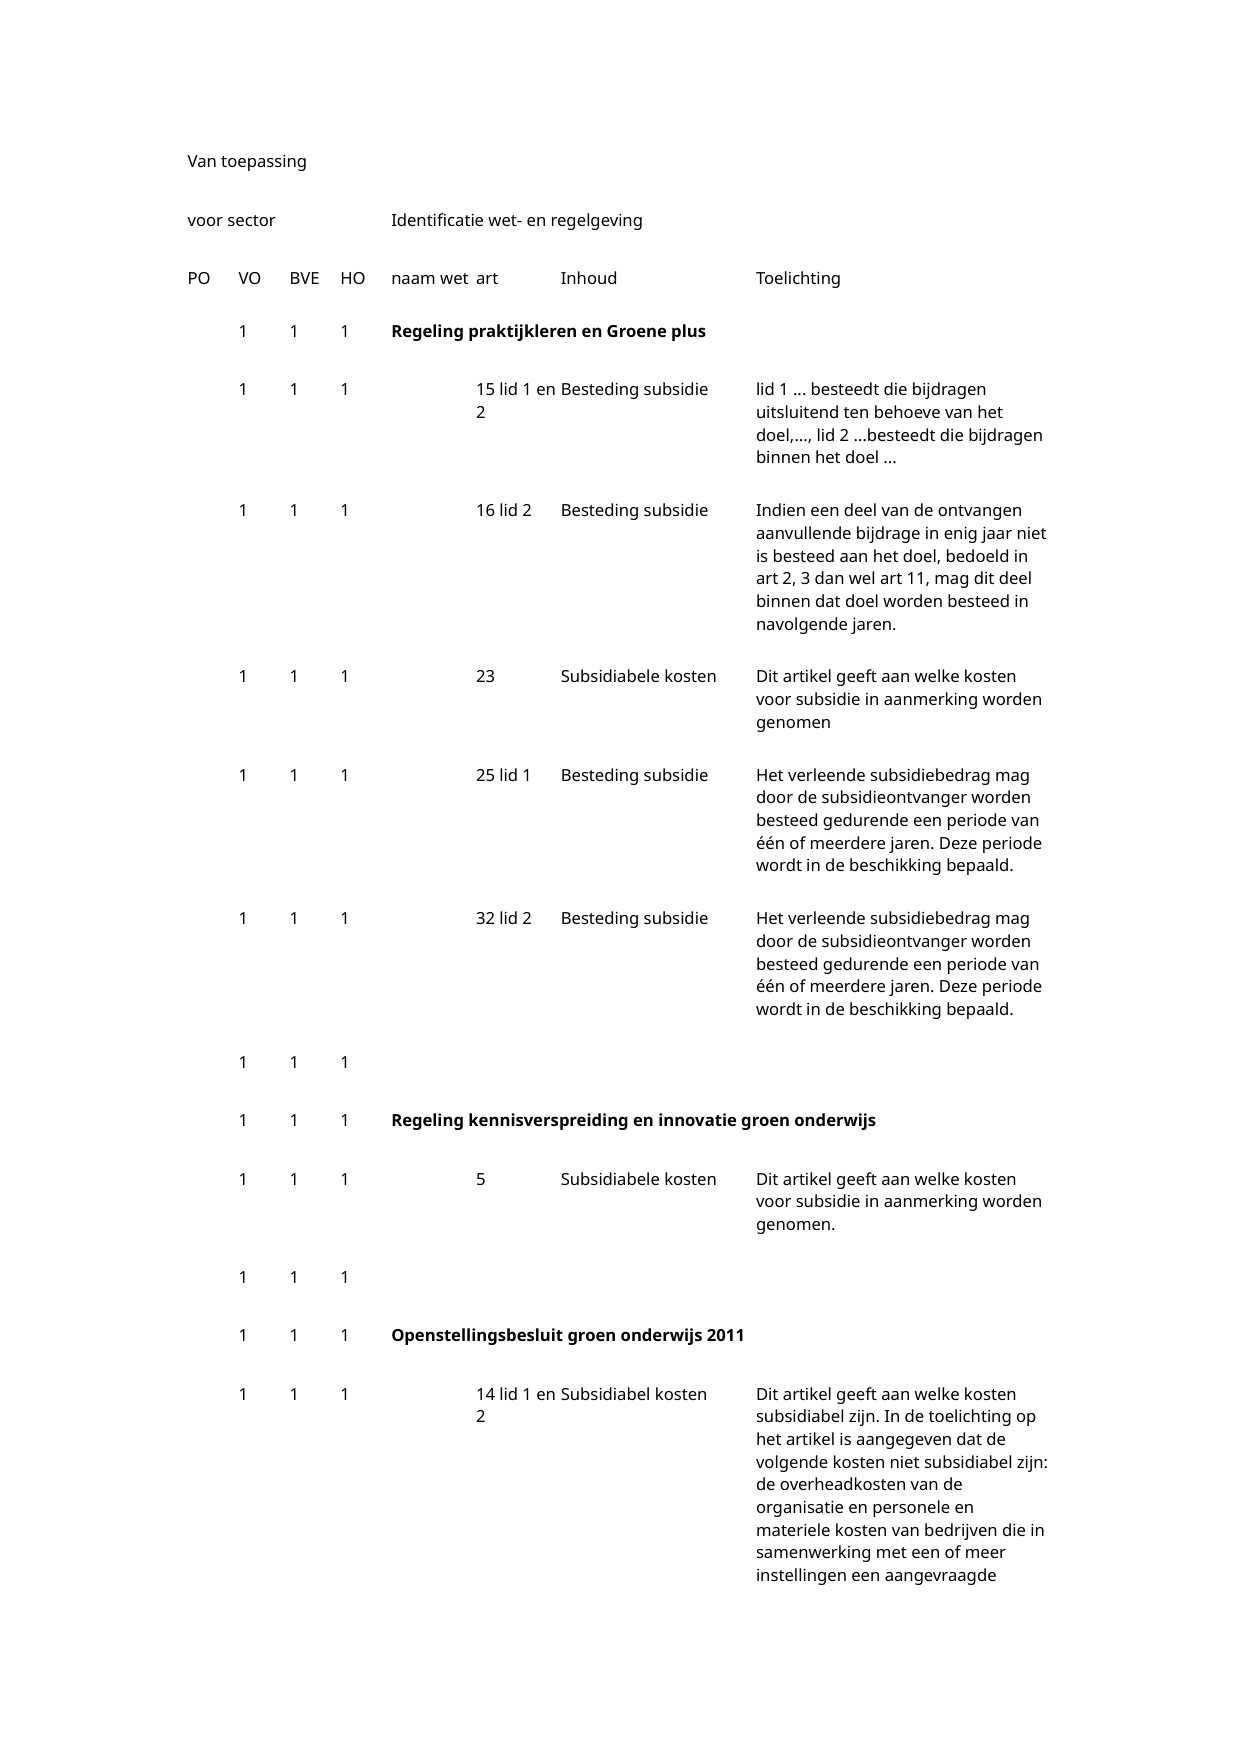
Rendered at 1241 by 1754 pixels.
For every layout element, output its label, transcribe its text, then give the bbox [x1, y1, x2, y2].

table_cell 1 [340, 763, 391, 907]
table_cell Subsidiabel kosten [561, 1382, 756, 1587]
table_cell 1 [289, 499, 340, 665]
table_cell Het verleende subsidiebedrag mag door de subsidieontvanger worden besteed gedurende een periode van één of meerdere jaren. Deze periode wordt in de beschikking bepaald. [756, 907, 1053, 1050]
table_cell 23 [476, 665, 561, 763]
table_header [476, 150, 561, 208]
table_cell Dit artikel geeft aan welke kosten subsidiabel zijn. In de toelichting op het artikel is aangegeven dat de volgende kosten niet subsidiabel zijn: de overheadkosten van de organisatie en personele en materiele kosten van bedrijven die in samenwerking met een of meer instellingen een aangevraagde [756, 1382, 1053, 1587]
table_cell 1 [340, 1382, 391, 1587]
table_cell Indien een deel van de ontvangen aanvullende bijdrage in enig jaar niet is besteed aan het doel, bedoeld in art 2, 3 dan wel art 11, mag dit deel binnen dat doel worden besteed in navolgende jaren. [756, 499, 1053, 665]
table_cell [561, 1050, 756, 1109]
table_cell 1 [289, 1167, 340, 1265]
table_cell 25 lid 1 [476, 763, 561, 907]
table_cell [188, 907, 238, 1050]
table_cell [340, 209, 391, 267]
table_cell [476, 1265, 561, 1324]
table_cell [188, 1265, 238, 1324]
table_cell 16 lid 2 [476, 499, 561, 665]
table_cell [188, 378, 238, 499]
table_cell 1 [340, 499, 391, 665]
table_cell Besteding subsidie [561, 763, 756, 907]
table_cell [391, 1382, 476, 1587]
table_cell 1 [340, 1167, 391, 1265]
table_cell 1 [238, 378, 289, 499]
table_cell Subsidiabele kosten [561, 665, 756, 763]
table_cell 1 [238, 1167, 289, 1265]
table_cell [188, 1109, 238, 1167]
table_cell [188, 1382, 238, 1587]
table_cell 5 [476, 1167, 561, 1265]
table_cell 1 [289, 1109, 340, 1167]
table_cell [391, 499, 476, 665]
table_cell 1 [340, 378, 391, 499]
table_cell 1 [238, 665, 289, 763]
table_cell 1 [238, 1382, 289, 1587]
table_cell Openstellingsbesluit groen onderwijs 2011 [391, 1324, 1053, 1382]
table_cell [188, 1167, 238, 1265]
table_cell 1 [340, 907, 391, 1050]
table_header Van toepassing [188, 150, 391, 208]
table_cell [756, 320, 1053, 378]
table_cell [188, 665, 238, 763]
table_cell Besteding subsidie [561, 907, 756, 1050]
table_cell 1 [238, 763, 289, 907]
table_cell Besteding subsidie [561, 378, 756, 499]
table_cell Het verleende subsidiebedrag mag door de subsidieontvanger worden besteed gedurende een periode van één of meerdere jaren. Deze periode wordt in de beschikking bepaald. [756, 763, 1053, 907]
table_cell HO [340, 267, 391, 319]
table_cell [391, 763, 476, 907]
table_cell Regeling kennisverspreiding en innovatie groen onderwijs [391, 1109, 1053, 1167]
table_cell Subsidiabele kosten [561, 1167, 756, 1265]
table_cell 1 [340, 1109, 391, 1167]
table_cell [391, 907, 476, 1050]
table_cell Dit artikel geeft aan welke kosten voor subsidie in aanmerking worden genomen. [756, 1167, 1053, 1265]
table_header [561, 150, 756, 208]
table_cell 1 [238, 1265, 289, 1324]
table_cell Regeling praktijkleren en Groene plus [391, 320, 756, 378]
table_cell VO [238, 267, 289, 319]
table_cell Toelichting [756, 267, 1053, 319]
table_cell 1 [340, 1265, 391, 1324]
table_cell [188, 1324, 238, 1382]
table_cell lid 1 ... besteedt die bijdragen uitsluitend ten behoeve van het doel,..., lid 2 ...besteedt die bijdragen binnen het doel ... [756, 378, 1053, 499]
table_cell 1 [238, 907, 289, 1050]
table_cell [391, 1050, 476, 1109]
table_cell [188, 1050, 238, 1109]
table_cell voor sector [188, 209, 340, 267]
table_cell [188, 499, 238, 665]
table_cell 1 [238, 1109, 289, 1167]
table_cell [476, 1050, 561, 1109]
table_cell naam wet [391, 267, 476, 319]
table_cell Inhoud [561, 267, 756, 319]
table_header [756, 150, 1053, 208]
table_cell 15 lid 1 en 2 [476, 378, 561, 499]
table_cell 1 [289, 1050, 340, 1109]
table_cell [561, 1265, 756, 1324]
table_cell 14 lid 1 en 2 [476, 1382, 561, 1587]
table_cell 1 [238, 1050, 289, 1109]
table_cell 1 [289, 378, 340, 499]
table_cell [391, 665, 476, 763]
table_cell [756, 209, 1053, 267]
table_cell [391, 378, 476, 499]
table_cell 1 [340, 320, 391, 378]
table_cell [391, 1167, 476, 1265]
table_cell 1 [340, 1050, 391, 1109]
table_header [391, 150, 476, 208]
table_cell 1 [289, 1324, 340, 1382]
table_cell 1 [238, 499, 289, 665]
table_cell [188, 763, 238, 907]
table_cell 1 [289, 907, 340, 1050]
table_cell BVE [289, 267, 340, 319]
table_cell art [476, 267, 561, 319]
table_cell [188, 320, 238, 378]
table_cell 1 [289, 320, 340, 378]
table_cell 1 [289, 1265, 340, 1324]
table_cell [391, 1265, 476, 1324]
table_cell 1 [340, 665, 391, 763]
table_cell 1 [340, 1324, 391, 1382]
table_cell Dit artikel geeft aan welke kosten voor subsidie in aanmerking worden genomen [756, 665, 1053, 763]
table_cell 32 lid 2 [476, 907, 561, 1050]
table_cell Besteding subsidie [561, 499, 756, 665]
table_cell Identificatie wet- en regelgeving [391, 209, 756, 267]
table_cell 1 [238, 320, 289, 378]
table_cell PO [188, 267, 238, 319]
table_cell 1 [289, 763, 340, 907]
table_cell 1 [238, 1324, 289, 1382]
table_cell [756, 1050, 1053, 1109]
table_cell 1 [289, 1382, 340, 1587]
table_cell 1 [289, 665, 340, 763]
table_cell [756, 1265, 1053, 1324]
